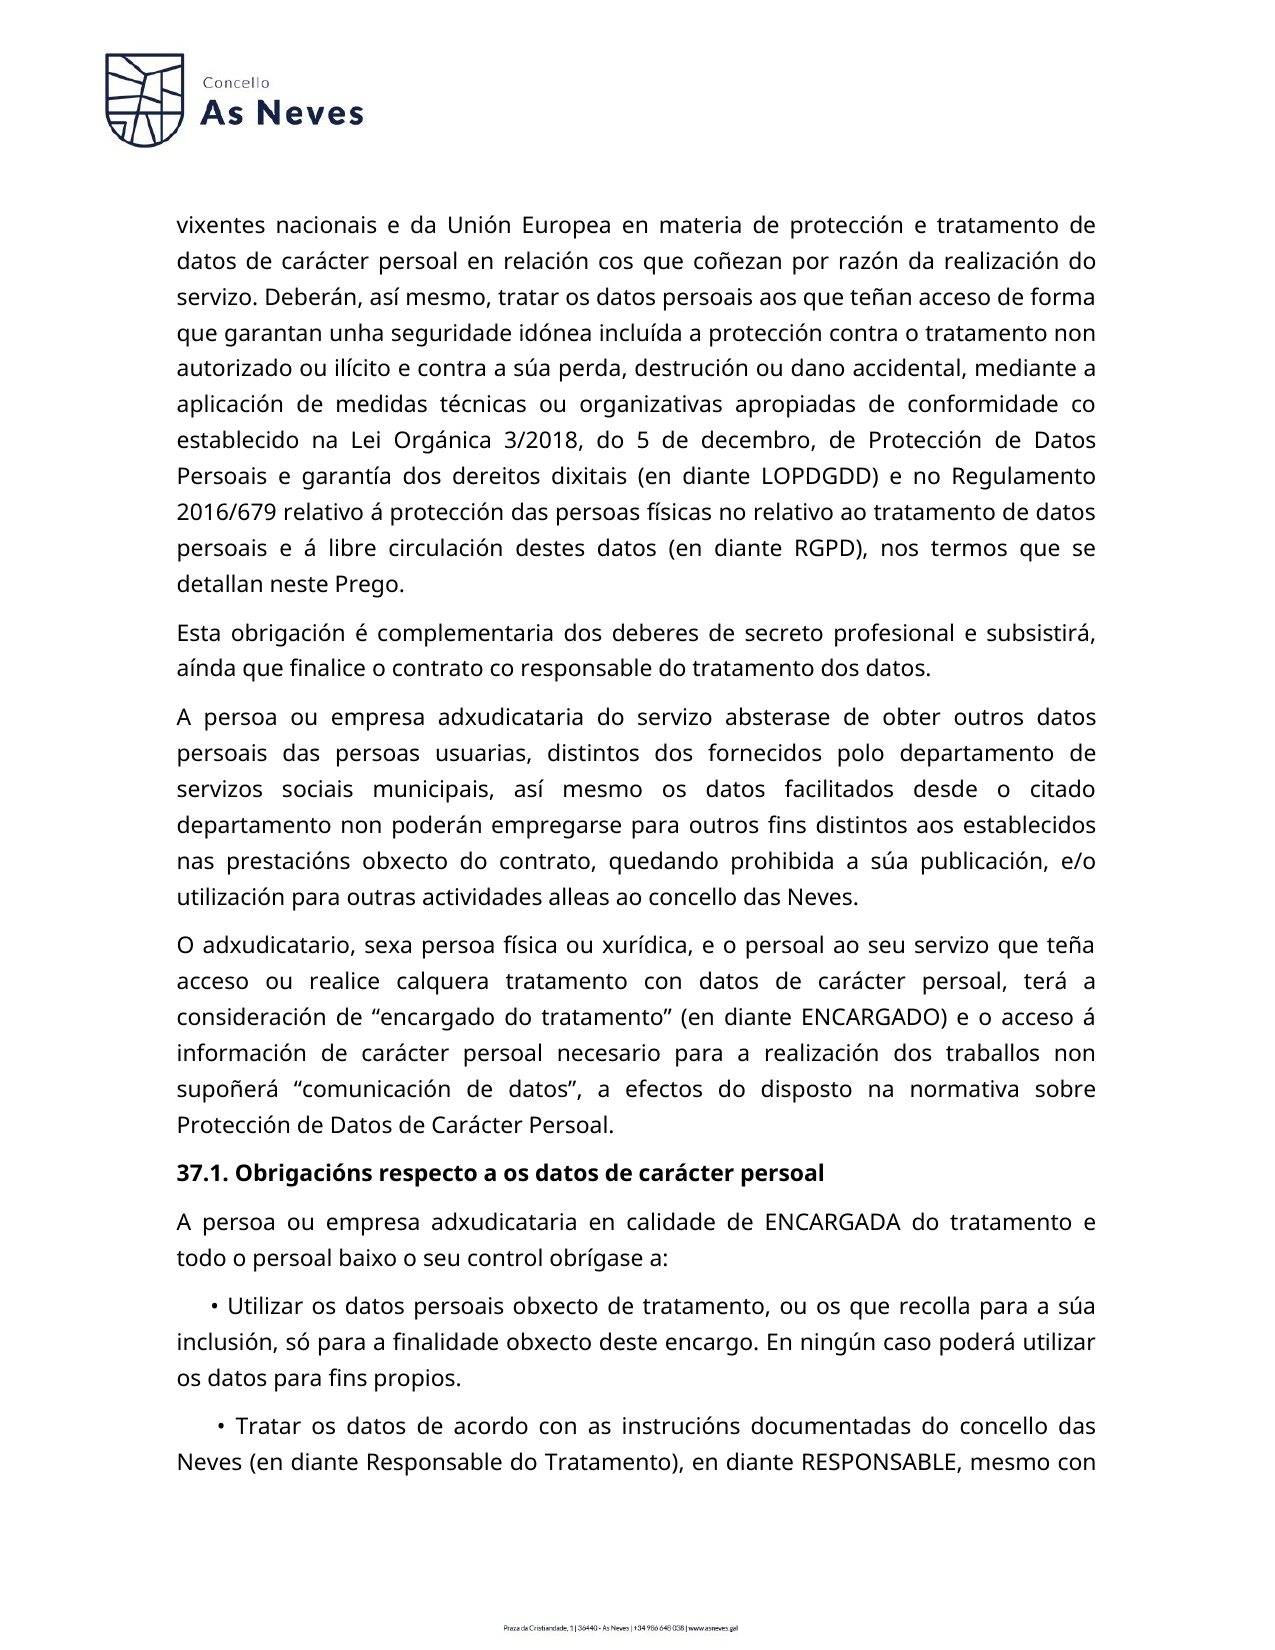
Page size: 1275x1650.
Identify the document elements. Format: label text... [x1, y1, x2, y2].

text A persoa ou empresa adxudicataria do servizo absterase de obter outros datos persoais das persoas usuarias, distintos dos fornecidos polo departamento de servizos sociais municipais, así mesmo os datos facilitados desde o citado departamento non poderán empregarse para outros fins distintos aos establecidos nas prestacións obxecto do contrato, quedando prohibida a súa publicación, e/o utilización para outras actividades alleas ao concello das Neves. [176, 701, 1097, 912]
text O adxudicatario, sexa persoa física ou xurídica, e o persoal ao seu servizo que teña acceso ou realice calquera tratamento con datos de carácter persoal, terá a consideración de “encargado do tratamento” (en diante ENCARGADO) e o acceso á información de carácter persoal necesario para a realización dos traballos non supoñerá “comunicación de datos”, a efectos do disposto na normativa sobre Protección de Datos de Carácter Persoal. [176, 929, 1097, 1140]
picture [177, 1606, 1063, 1650]
text Esta obrigación é complementaria dos deberes de secreto profesional e subsistirá, aínda que finalice o contrato co responsable do tratamento dos datos. [176, 616, 1097, 684]
text • Tratar os datos de acordo con as instrucións documentadas do concello das Neves (en diante Responsable do Tratamento), en diante RESPONSABLE, mesmo con [176, 1410, 1097, 1477]
text A persoa ou empresa adxudicataria en calidade de ENCARGADA do tratamento e todo o persoal baixo o seu control obrígase a: [176, 1206, 1097, 1273]
picture [104, 43, 367, 157]
text vixentes nacionais e da Unión Europea en materia de protección e tratamento de datos de carácter persoal en relación cos que coñezan por razón da realización do servizo. Deberán, así mesmo, tratar os datos persoais aos que teñan acceso de forma que garantan unha seguridade idónea incluída a protección contra o tratamento non autorizado ou ilícito e contra a súa perda, destrución ou dano accidental, mediante a aplicación de medidas técnicas ou organizativas apropiadas de conformidade co establecido na Lei Orgánica 3/2018, do 5 de decembro, de Protección de Datos Persoais e garantía dos dereitos dixitais (en diante LOPDGDD) e no Regulamento 2016/679 relativo á protección das persoas físicas no relativo ao tratamento de datos persoais e á libre circulación destes datos (en diante RGPD), nos termos que se detallan neste Prego. [176, 209, 1097, 599]
text 37.1. Obrigacións respecto a os datos de carácter persoal [176, 1157, 1097, 1188]
text • Utilizar os datos persoais obxecto de tratamento, ou os que recolla para a súa inclusión, só para a finalidade obxecto deste encargo. En ningún caso poderá utilizar os datos para fins propios. [176, 1290, 1097, 1393]
